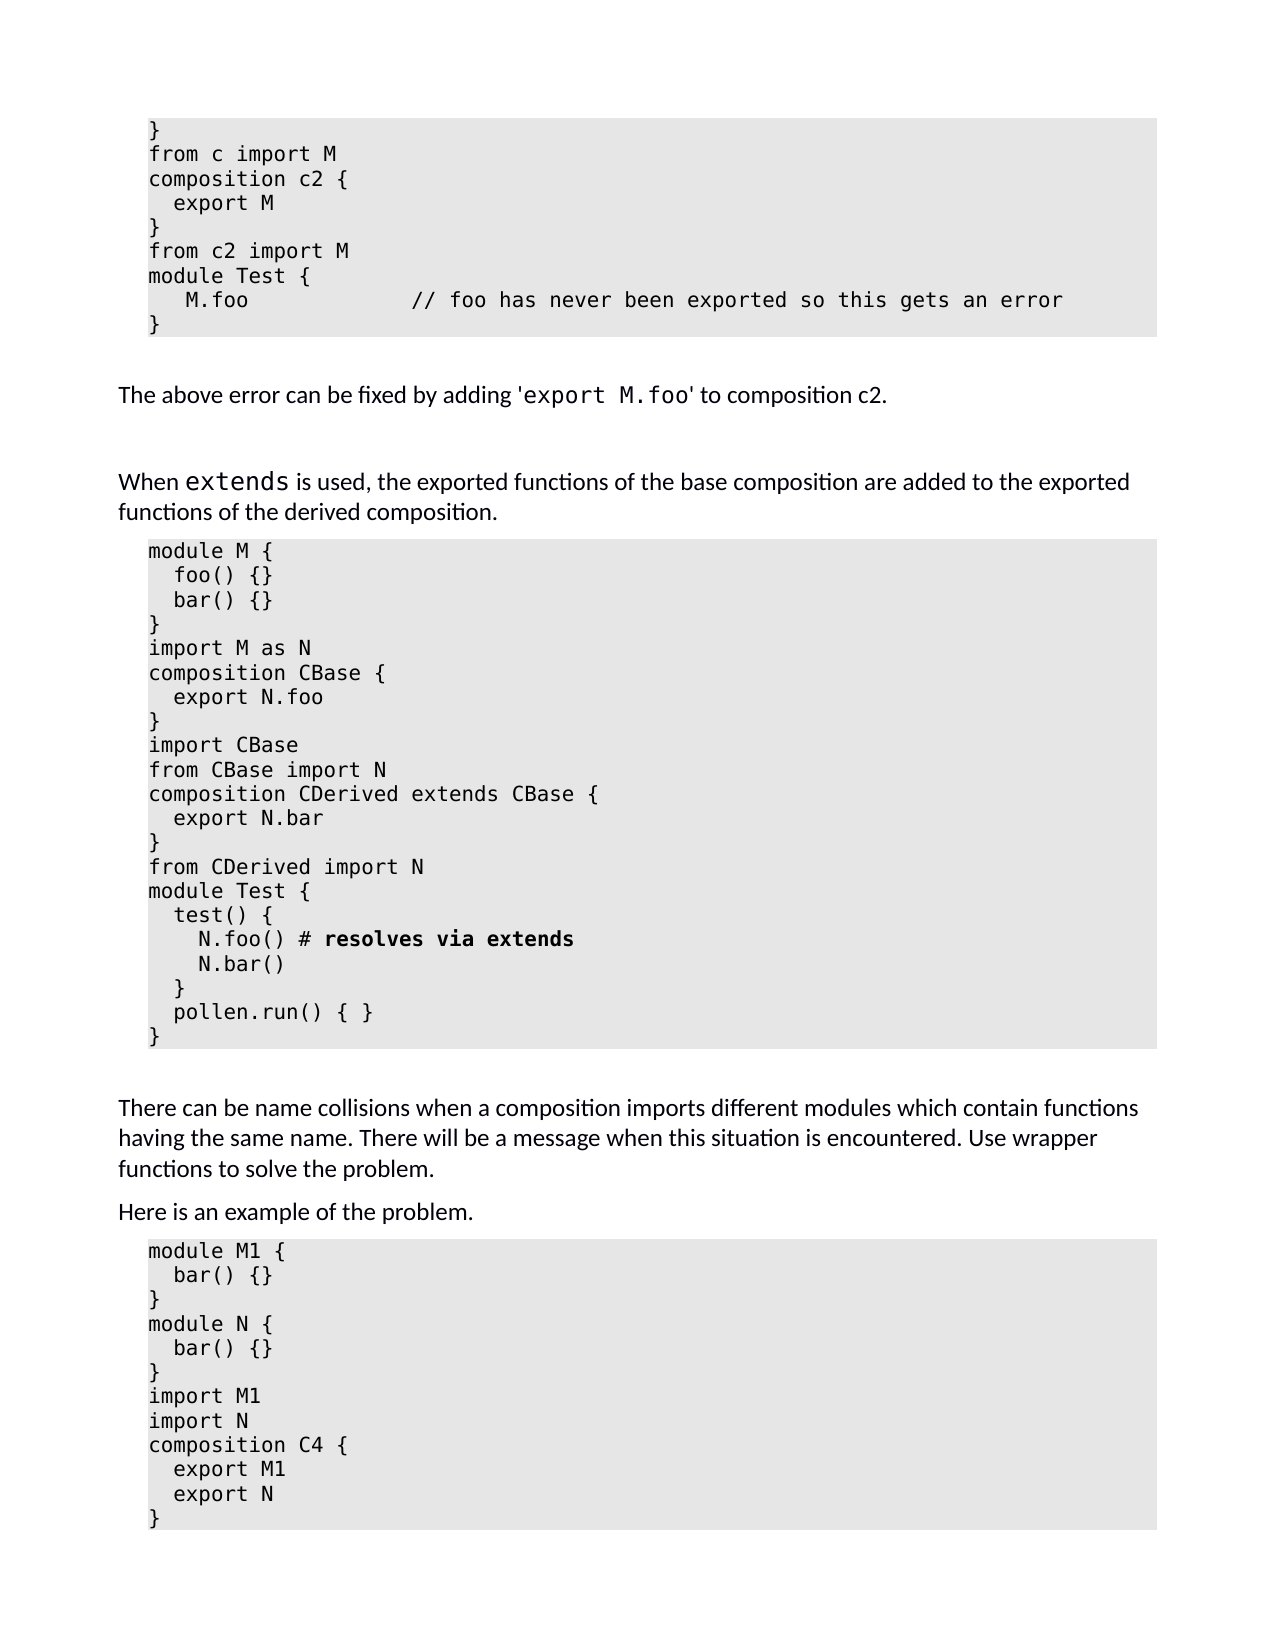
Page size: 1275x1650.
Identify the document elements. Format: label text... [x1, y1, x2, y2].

text composition CDerived extends CBase { [148, 782, 1157, 806]
text N.foo() # resolves via extends [148, 927, 1157, 952]
text export N.foo [148, 685, 1157, 709]
text N.bar() [148, 952, 1157, 976]
text } [148, 1024, 1157, 1049]
text import N [148, 1409, 1157, 1433]
text bar() {} [148, 588, 1157, 612]
text } [148, 612, 1157, 636]
text from c import M [148, 142, 1157, 167]
text from CBase import N [148, 758, 1157, 782]
text } [148, 312, 1157, 337]
text The above error can be fixed by adding 'export M.foo' to composition c2. [118, 379, 1157, 410]
text composition c2 { [148, 167, 1157, 191]
text } [148, 1360, 1157, 1384]
text M.foo // foo has never been exported so this gets an error [148, 288, 1157, 312]
text module Test { [148, 264, 1157, 288]
text test() { [148, 903, 1157, 927]
text } [148, 709, 1157, 733]
text bar() {} [148, 1336, 1157, 1360]
text Here is an example of the problem. [118, 1196, 1157, 1226]
text from c2 import M [148, 239, 1157, 264]
text import M as N [148, 636, 1157, 661]
text export M [148, 191, 1157, 215]
text module Test { [148, 879, 1157, 903]
text } [148, 1506, 1157, 1530]
text export N.bar [148, 806, 1157, 830]
text foo() {} [148, 563, 1157, 588]
text } [148, 1287, 1157, 1312]
text composition C4 { [148, 1433, 1157, 1457]
text export N [148, 1482, 1157, 1506]
text There can be name collisions when a composition imports different modules which contain functions having the same name. There will be a message when this situation is encountered. Use wrapper functions to solve the problem. [118, 1092, 1157, 1183]
text import M1 [148, 1384, 1157, 1409]
text When extends is used, the exported functions of the base composition are added to the exported functions of the derived composition. [118, 466, 1157, 527]
text module M { [148, 539, 1157, 563]
text import CBase [148, 733, 1157, 758]
text } [148, 118, 1157, 142]
text } [148, 976, 1157, 1000]
text from CDerived import N [148, 855, 1157, 879]
text pollen.run() { } [148, 1000, 1157, 1024]
text } [148, 830, 1157, 855]
text module M1 { [148, 1239, 1157, 1263]
text composition CBase { [148, 661, 1157, 685]
text export M1 [148, 1457, 1157, 1482]
text module N { [148, 1312, 1157, 1336]
text bar() {} [148, 1263, 1157, 1287]
text } [148, 215, 1157, 239]
